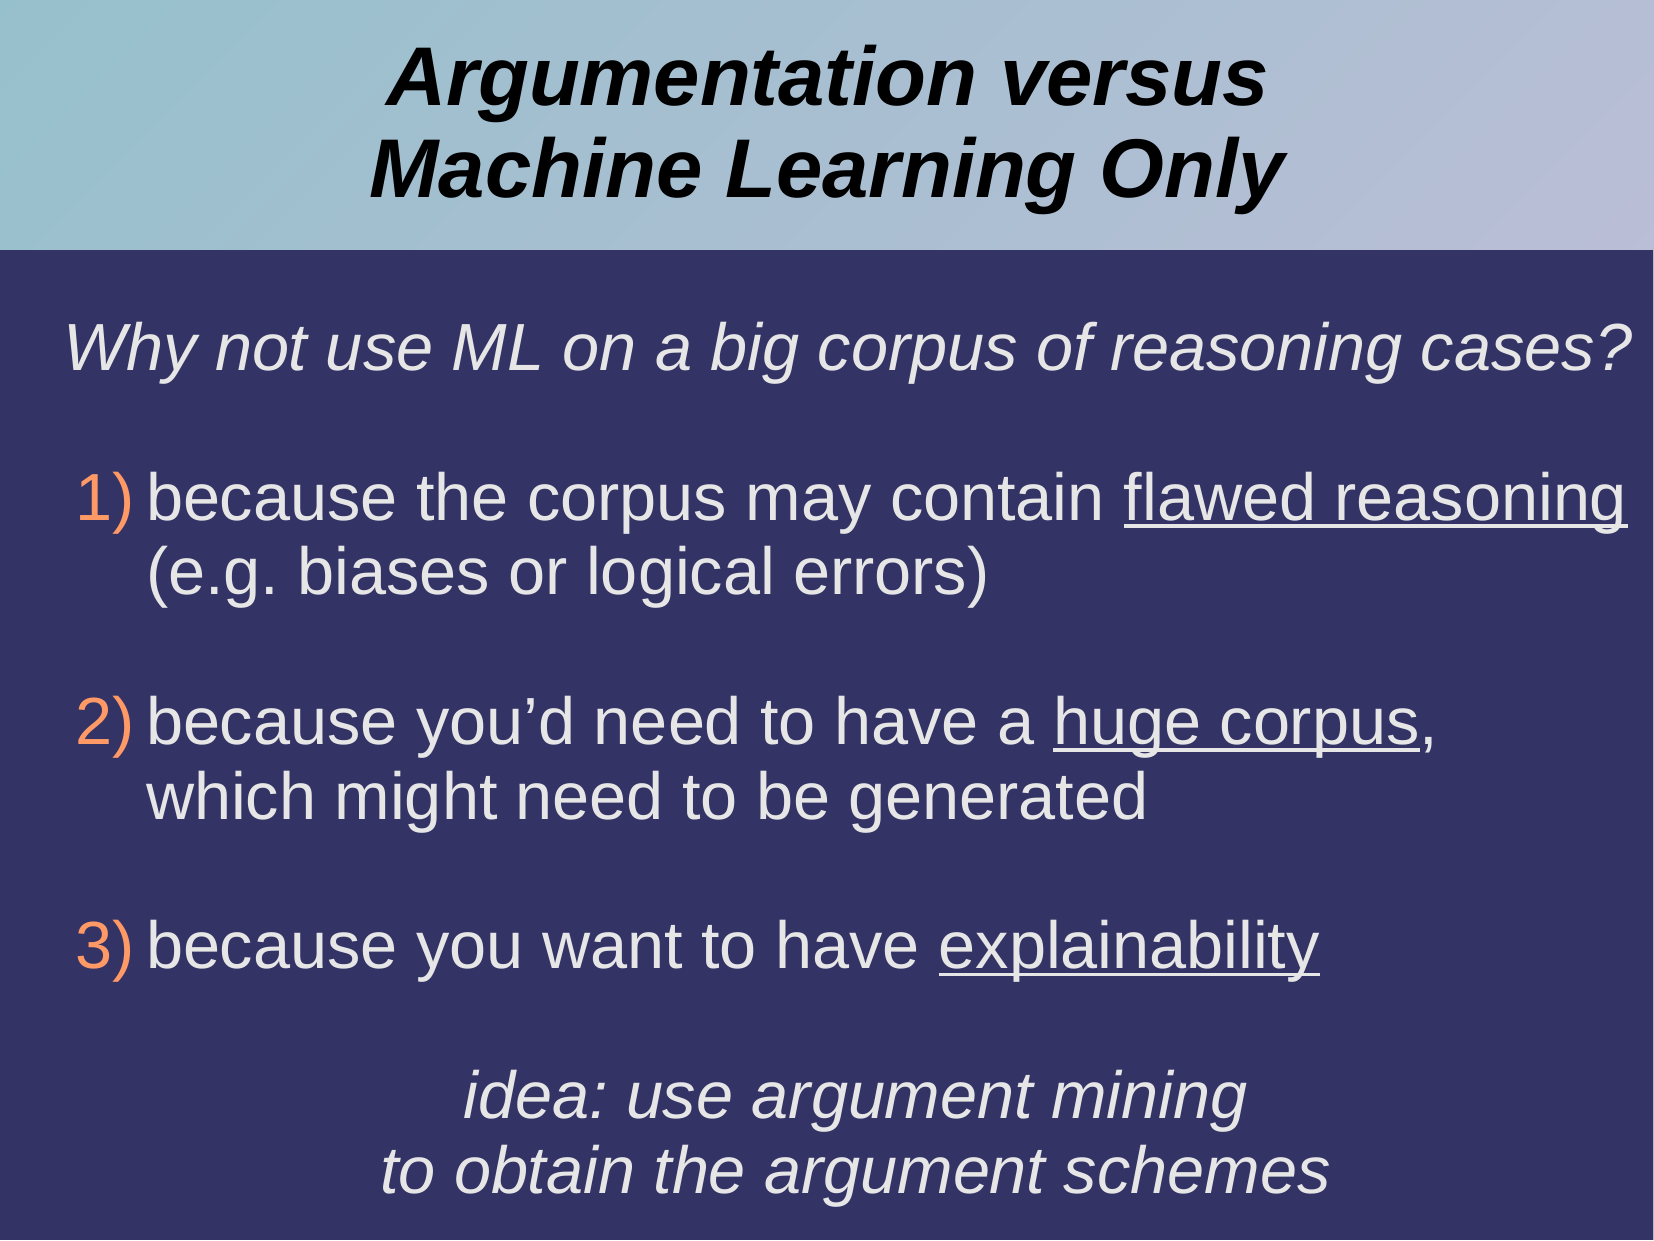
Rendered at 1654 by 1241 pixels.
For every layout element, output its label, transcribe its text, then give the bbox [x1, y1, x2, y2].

list Why not use ML on a big corpus of reasoning cases? because the corpus may contain flawed reasoning (e.g. biases or logical errors) because you’d need to have a huge corpus, which might need to be generated because you want to have explainability idea: use argument mining to obtain the argument schemes [63, 310, 1649, 1208]
title Argumentation versus Machine Learning Only [121, 19, 1534, 227]
